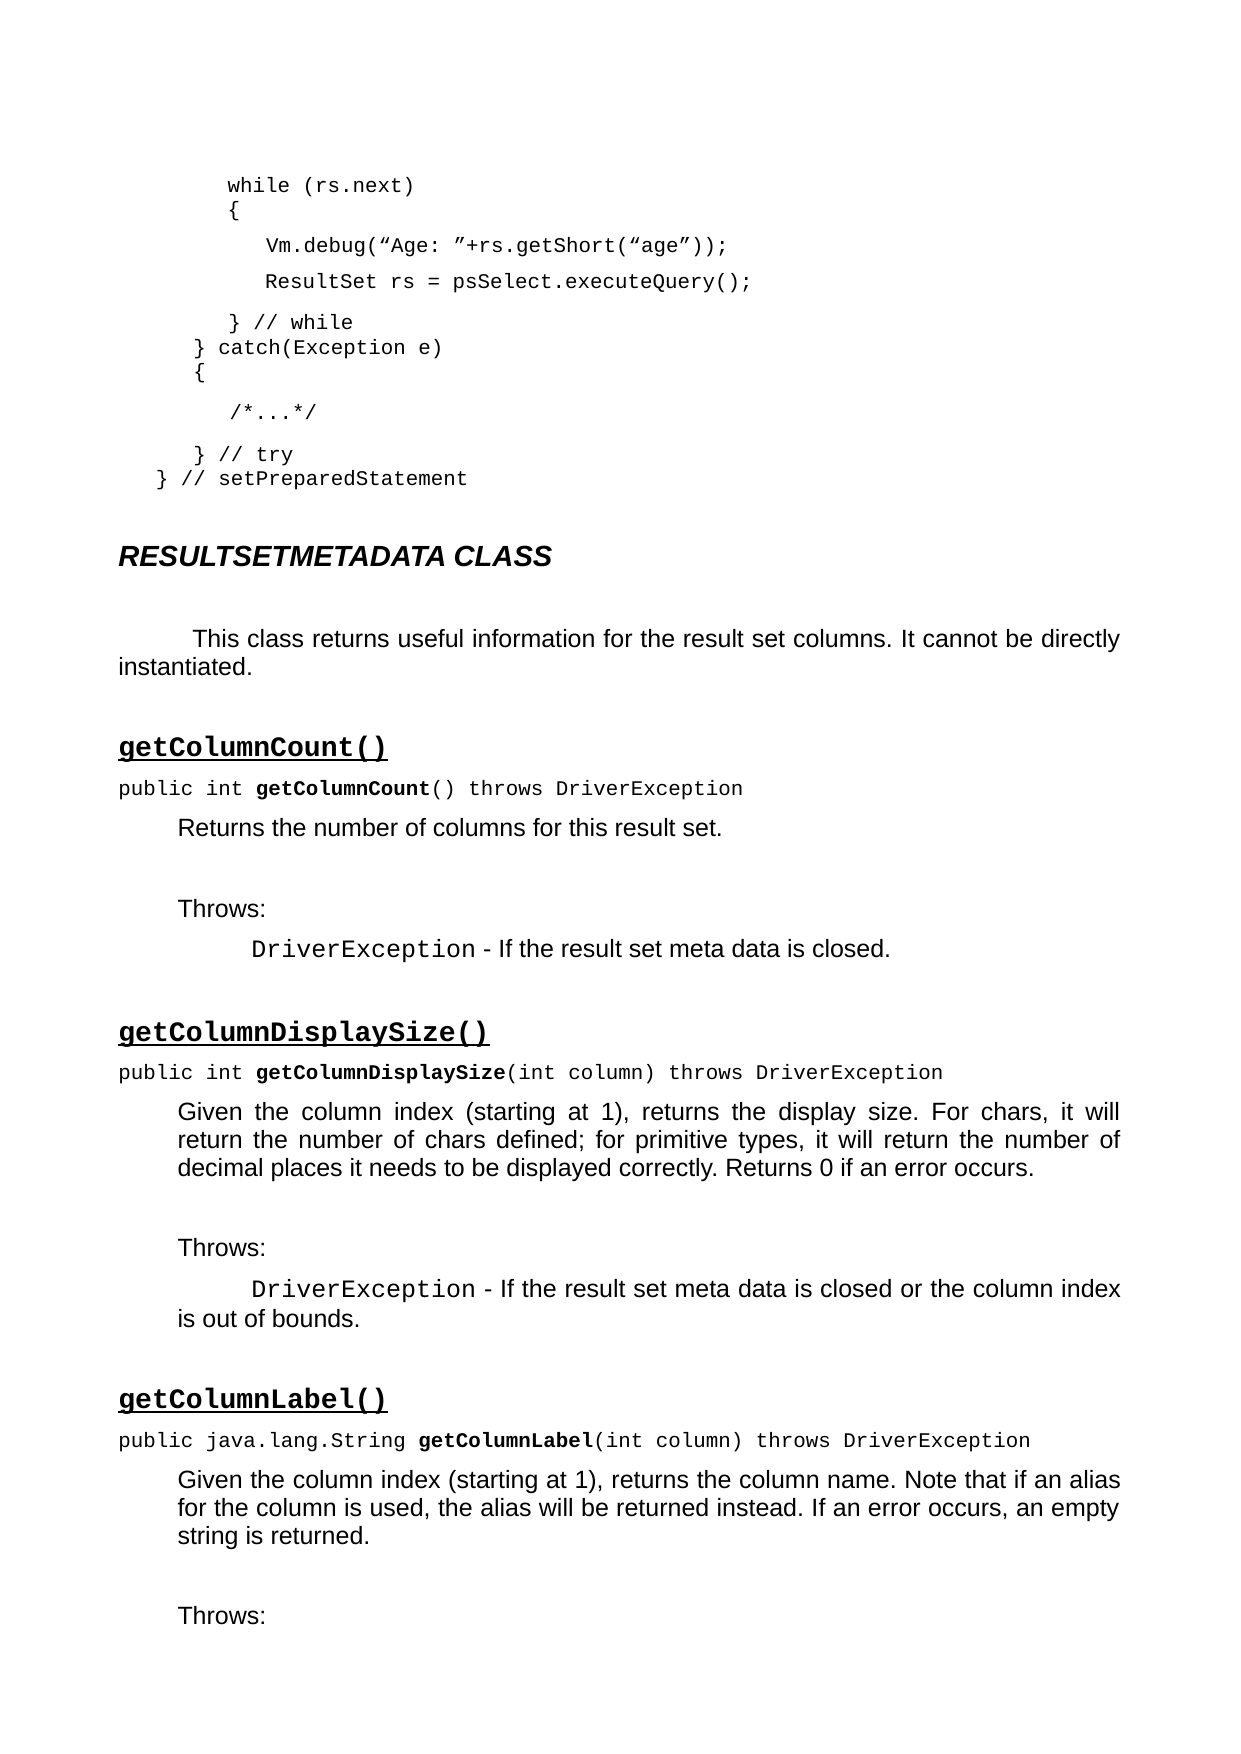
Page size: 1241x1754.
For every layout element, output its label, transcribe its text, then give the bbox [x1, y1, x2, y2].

list Given the column index (starting at 1), returns the column name. Note that if an alias for the column is used, the alias will be returned instead. If an error occurs, an empty string is returned. [177, 1466, 1122, 1549]
text while (rs.next) { [177, 176, 1122, 223]
list Given the column index (starting at 1), returns the display size. For chars, it will return the number of chars defined; for primitive types, it will return the number of decimal places it needs to be displayed correctly. Returns 0 if an error occurs. [177, 1098, 1122, 1182]
subtitle RESULTSETMETADATA CLASS [118, 539, 1122, 572]
subtitle getColumnDisplaySize() [118, 1017, 1122, 1049]
list Returns the number of columns for this result set. [177, 814, 1122, 842]
text public java.lang.String getColumnLabel(int column) throws DriverException [118, 1429, 1122, 1453]
text public int getColumnDisplaySize(int column) throws DriverException [118, 1062, 1122, 1085]
text } // try } // setPreparedStatement [118, 439, 1122, 491]
list Throws: [177, 1234, 1122, 1262]
subtitle getColumnLabel() [118, 1385, 1122, 1417]
text ResultSet rs = psSelect.executeQuery(); [177, 271, 1122, 295]
text This class returns useful information for the result set columns. It cannot be directly instantiated. [118, 625, 1122, 681]
list Throws: [177, 894, 1122, 922]
text Vm.debug(“Age: ”+rs.getShort(“age”)); [118, 235, 1122, 259]
list Throws: [177, 1602, 1122, 1630]
subtitle getColumnCount() [118, 733, 1122, 765]
list DriverException - If the result set meta data is closed. [177, 935, 1122, 965]
text /*...*/ [118, 397, 1122, 427]
text } // while } catch(Exception e) { [118, 307, 1122, 384]
text public int getColumnCount() throws DriverException [118, 778, 1122, 801]
list DriverException - If the result set meta data is closed or the column index is out of bounds. [177, 1274, 1122, 1333]
